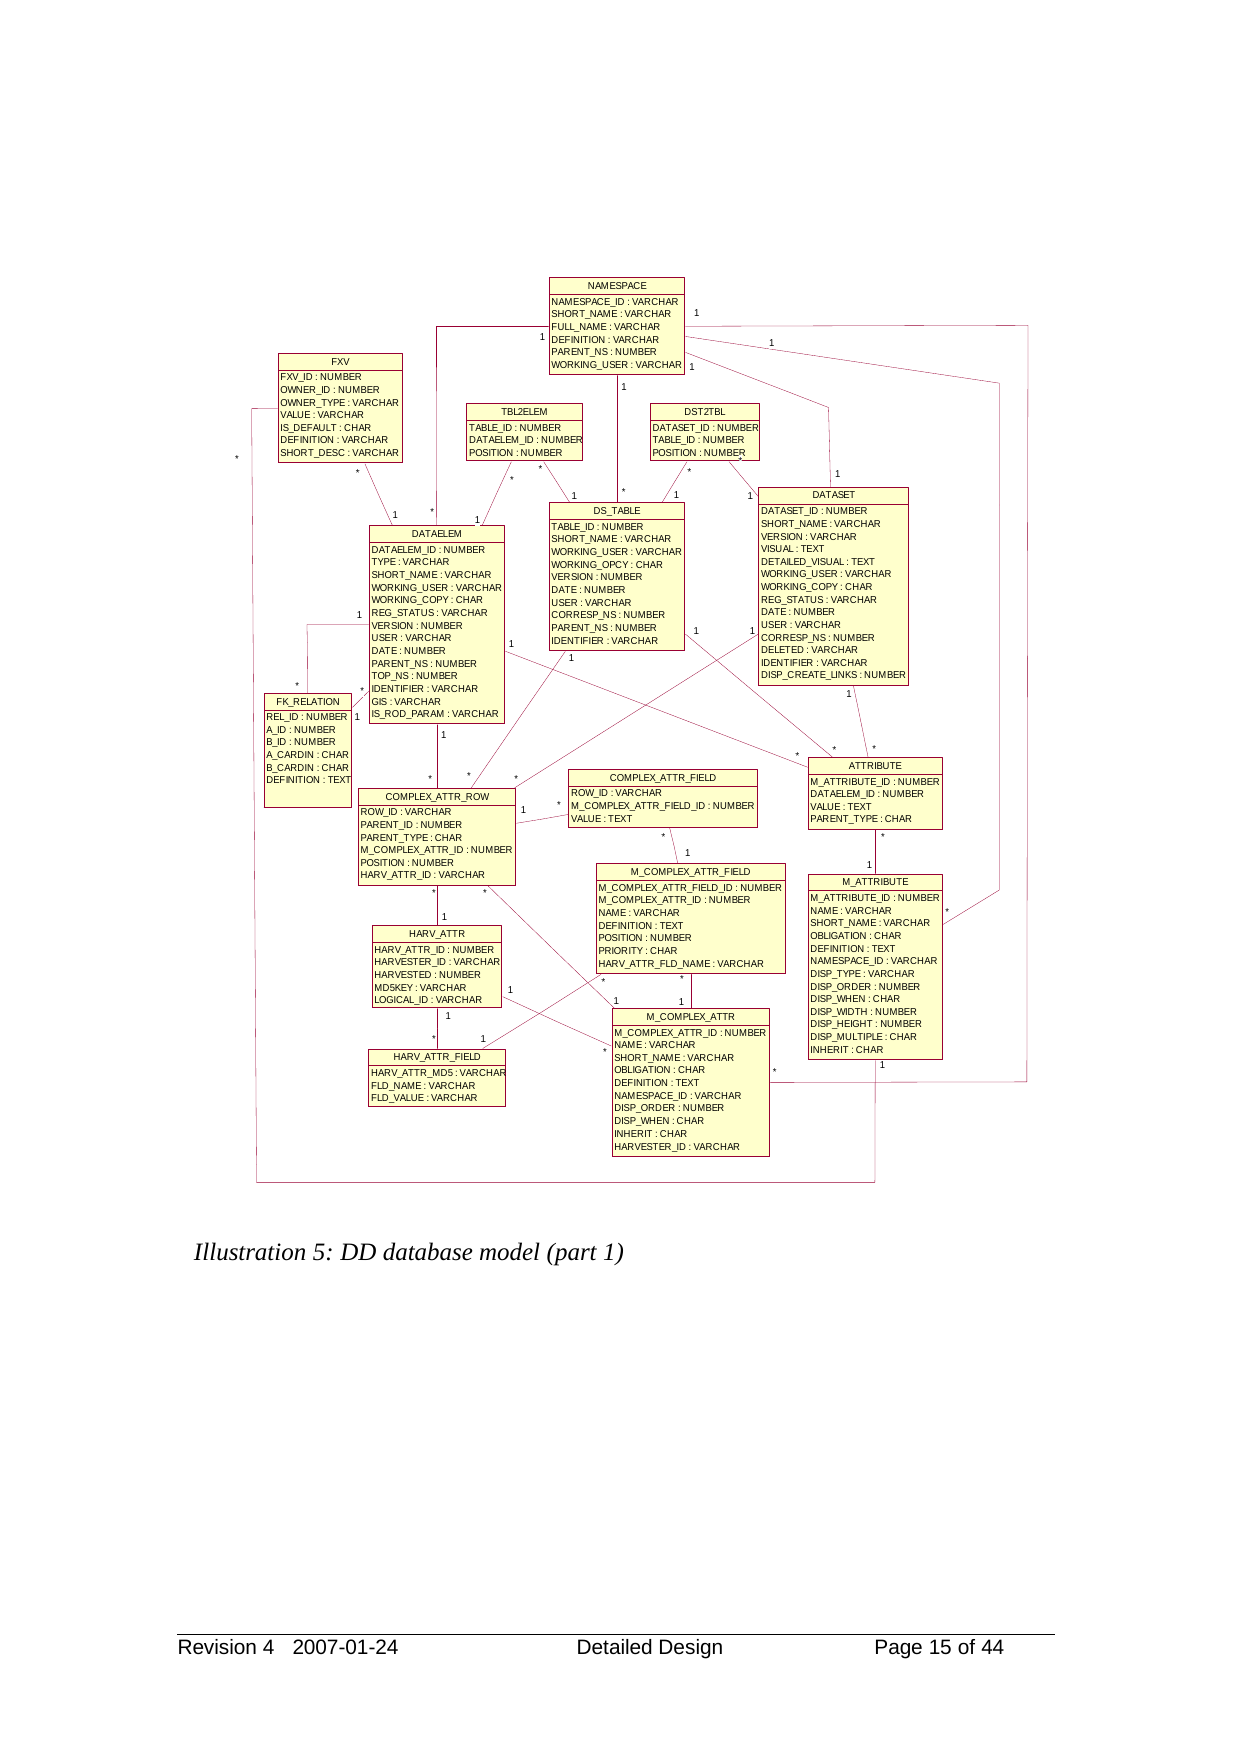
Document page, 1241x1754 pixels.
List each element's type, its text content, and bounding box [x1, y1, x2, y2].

text Illustration 5: DD database model (part 1) [194, 232, 1076, 1266]
